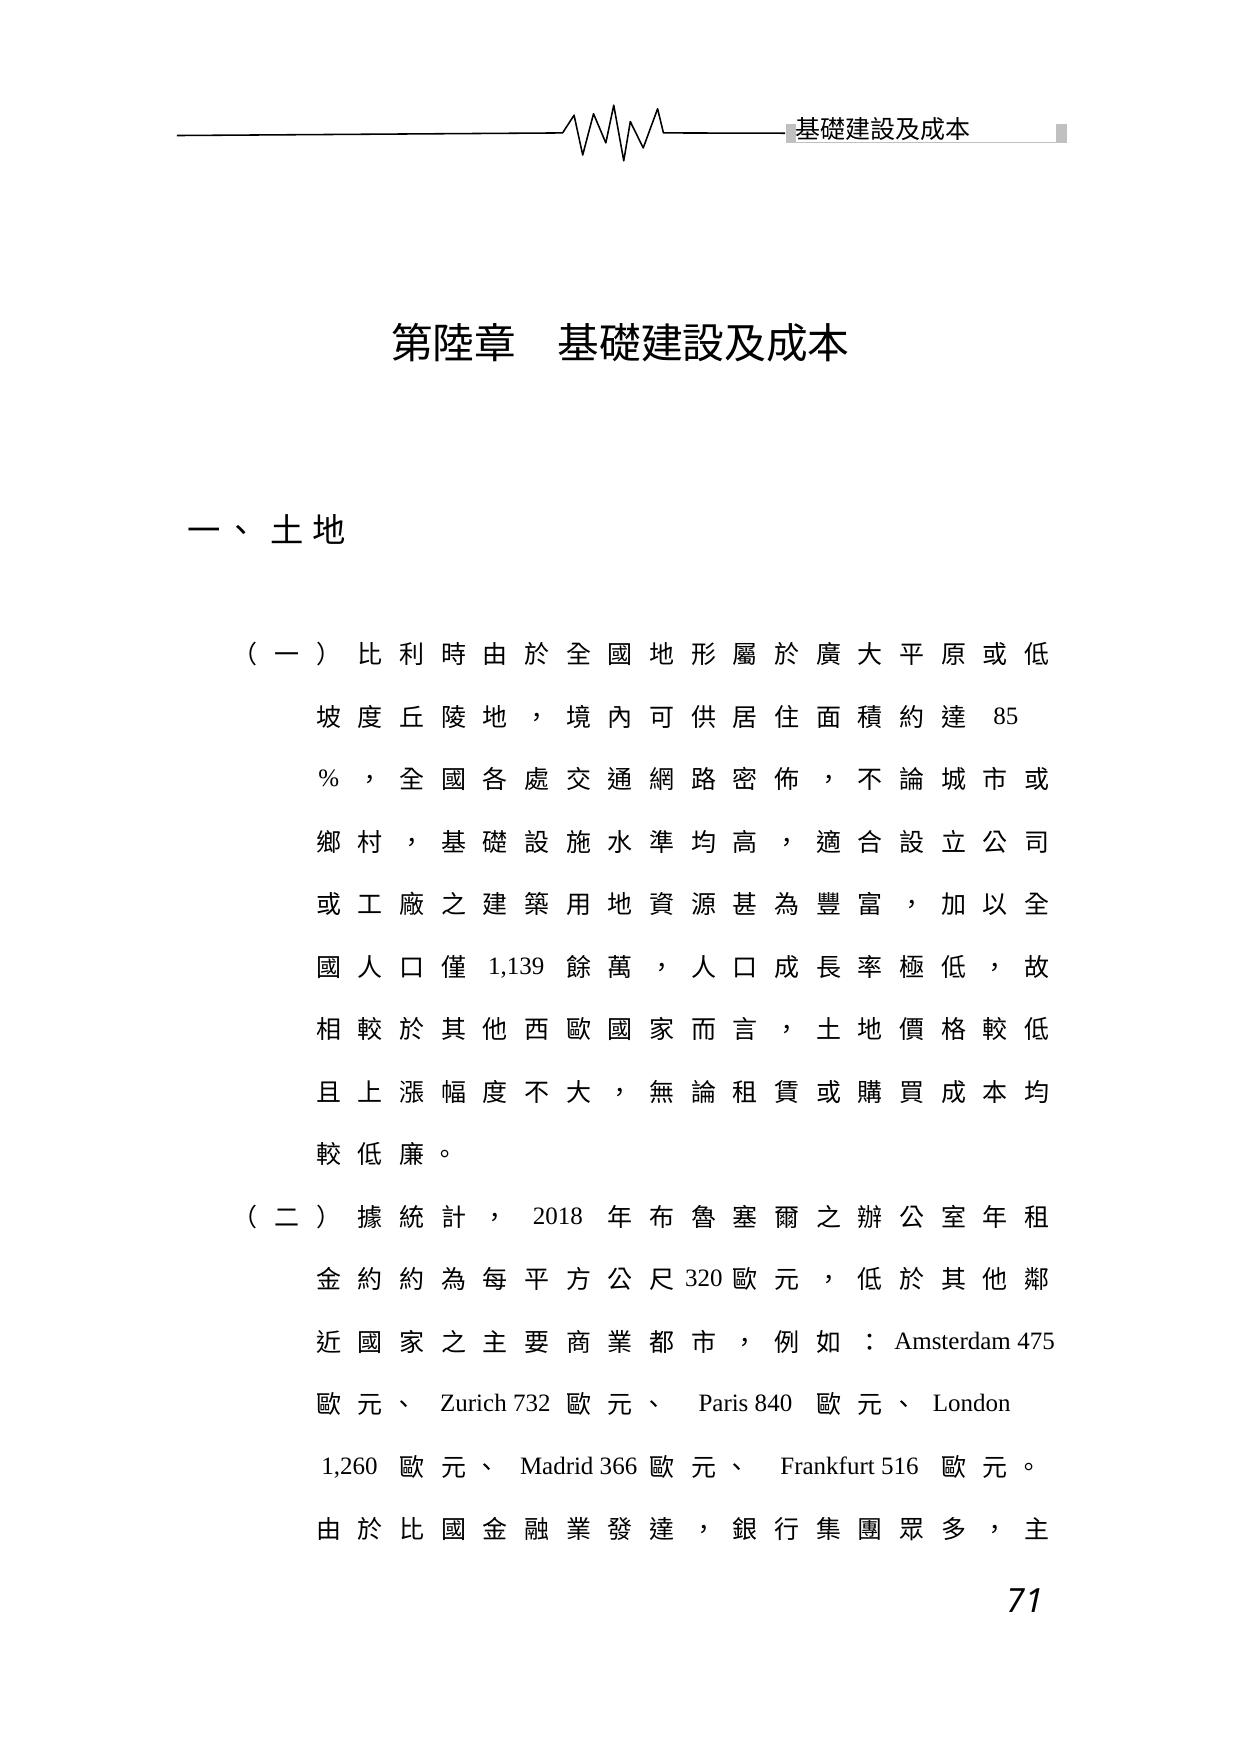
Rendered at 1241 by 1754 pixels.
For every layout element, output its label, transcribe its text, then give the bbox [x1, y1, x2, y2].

text 第陸章 基礎建設及成本 [183, 299, 1058, 361]
text 一、土地 [183, 486, 1058, 549]
text （一）比利時由於全國地形屬於廣大平原或低坡度丘陵地，境內可供居住面積約達85%，全國各處交通網路密佈，不論城市或鄉村，基礎設施水準均高，適合設立公司或工廠之建築用地資源甚為豐富，加以全國人口僅1,139餘萬，人口成長率極低，故相較於其他西歐國家而言，土地價格較低且上漲幅度不大，無論租賃或購買成本均較低廉。 [207, 611, 1058, 1174]
text （二）據統計，2018年布魯塞爾之辦公室年租金約約為每平方公尺320歐元，低於其他鄰近國家之主要商業都市，例如：Amsterdam 475歐元、Zurich 732歐元、Paris 840歐元、London 1,260歐元、Madrid 366歐元、Frankfurt 516歐元。由於比國金融業發達，銀行集團眾多，主 [207, 1174, 1058, 1549]
